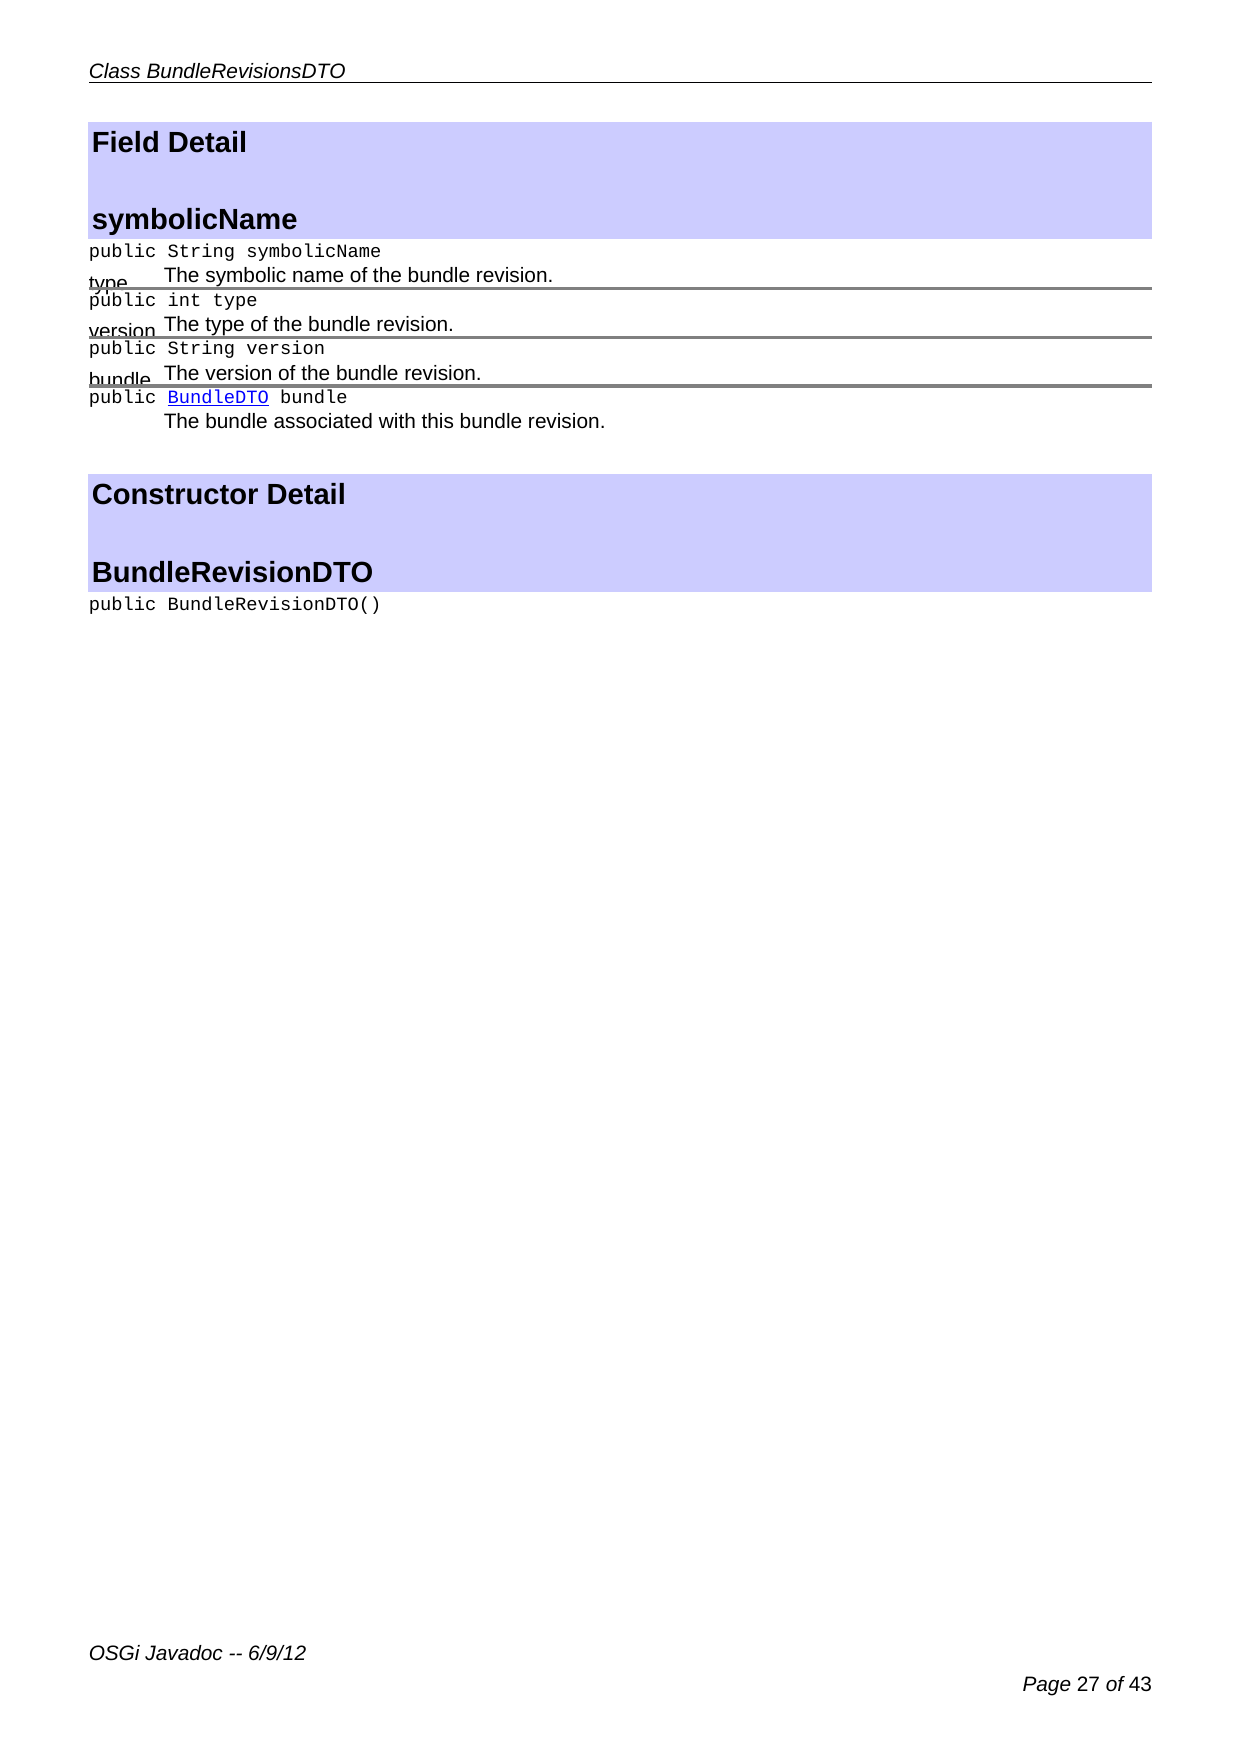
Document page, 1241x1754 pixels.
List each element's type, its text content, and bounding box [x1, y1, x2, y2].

text public String symbolicName [88, 242, 1152, 263]
text public BundleDTO bundle [88, 388, 1152, 409]
subtitle Constructor Detail [90, 475, 1151, 511]
text public int type [88, 291, 1152, 312]
text The symbolic name of the bundle revision. [163, 263, 1152, 287]
text The bundle associated with this bundle revision. [163, 409, 1152, 433]
subtitle BundleRevisionDTO [90, 552, 1151, 591]
subtitle Field Detail [90, 123, 1151, 158]
text The version of the bundle revision. [163, 360, 1152, 384]
text public String version [88, 339, 1152, 360]
text public BundleRevisionDTO() [88, 594, 1152, 616]
text The type of the bundle revision. [163, 312, 1152, 336]
subtitle symbolicName [90, 199, 1151, 238]
